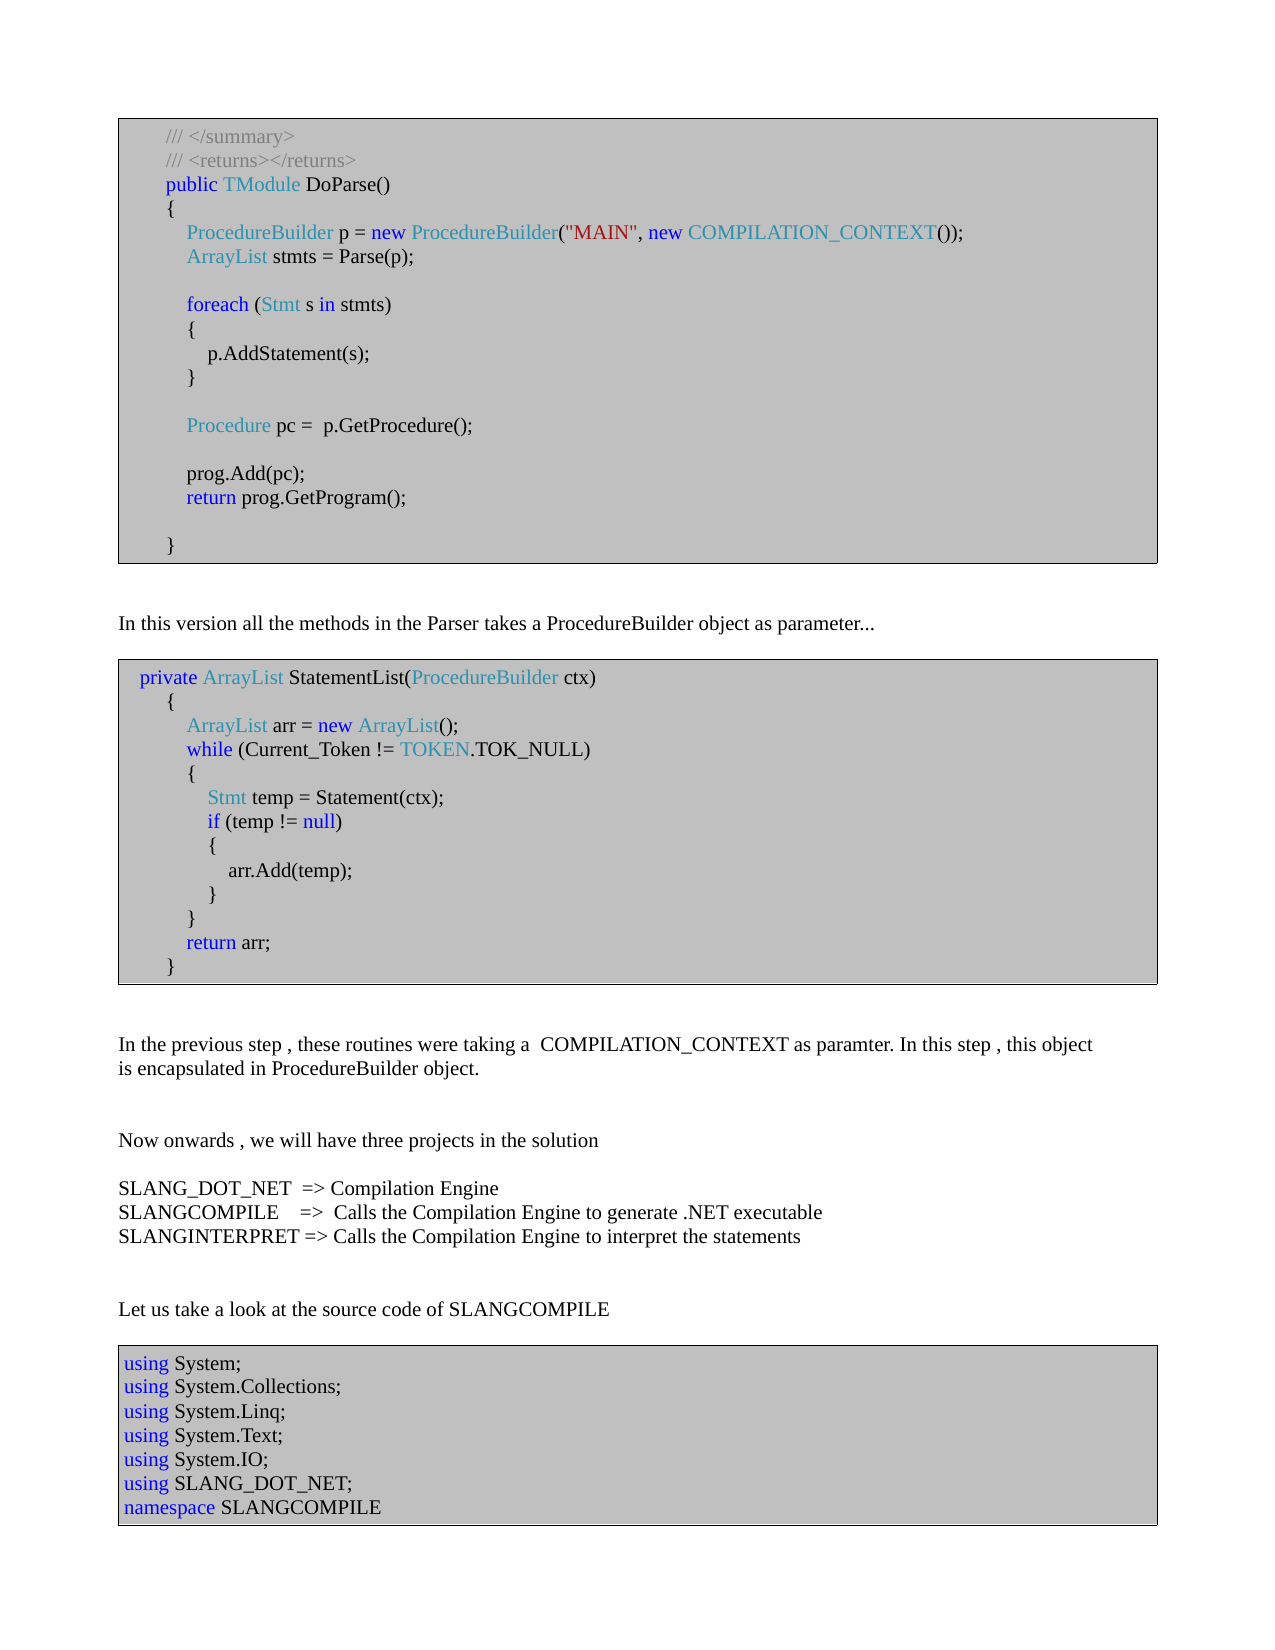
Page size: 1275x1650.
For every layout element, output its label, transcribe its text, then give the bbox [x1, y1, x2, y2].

table_header private ArrayList StatementList(ProcedureBuilder ctx) { ArrayList arr = new ArrayList(); while (Current_Token != TOKEN.TOK_NULL) { Stmt temp = Statement(ctx); if (temp != null) { arr.Add(temp); } } return arr; } [119, 660, 1157, 983]
text SLANG_DOT_NET => Compilation Engine [118, 1176, 1157, 1200]
table_header /// </summary> /// <returns></returns> public TModule DoParse() { ProcedureBuilder p = new ProcedureBuilder("MAIN", new COMPILATION_CONTEXT()); ArrayList stmts = Parse(p); foreach (Stmt s in stmts) { p.AddStatement(s); } Procedure pc = p.GetProcedure(); prog.Add(pc); return prog.GetProgram(); } [119, 119, 1157, 563]
table_header using System; using System.Collections; using System.Linq; using System.Text; using System.IO; using SLANG_DOT_NET; namespace SLANGCOMPILE [119, 1346, 1157, 1524]
text SLANGINTERPRET => Calls the Compilation Engine to interpret the statements [118, 1224, 1157, 1248]
text In this version all the methods in the Parser takes a ProcedureBuilder object as parameter... [118, 611, 1157, 635]
text Now onwards , we will have three projects in the solution [118, 1128, 1157, 1152]
text In the previous step , these routines were taking a COMPILATION_CONTEXT as paramter. In this step , this object [118, 1032, 1157, 1056]
text SLANGCOMPILE => Calls the Compilation Engine to generate .NET executable [118, 1200, 1157, 1224]
text is encapsulated in ProcedureBuilder object. [118, 1056, 1157, 1080]
text Let us take a look at the source code of SLANGCOMPILE [118, 1296, 1157, 1321]
